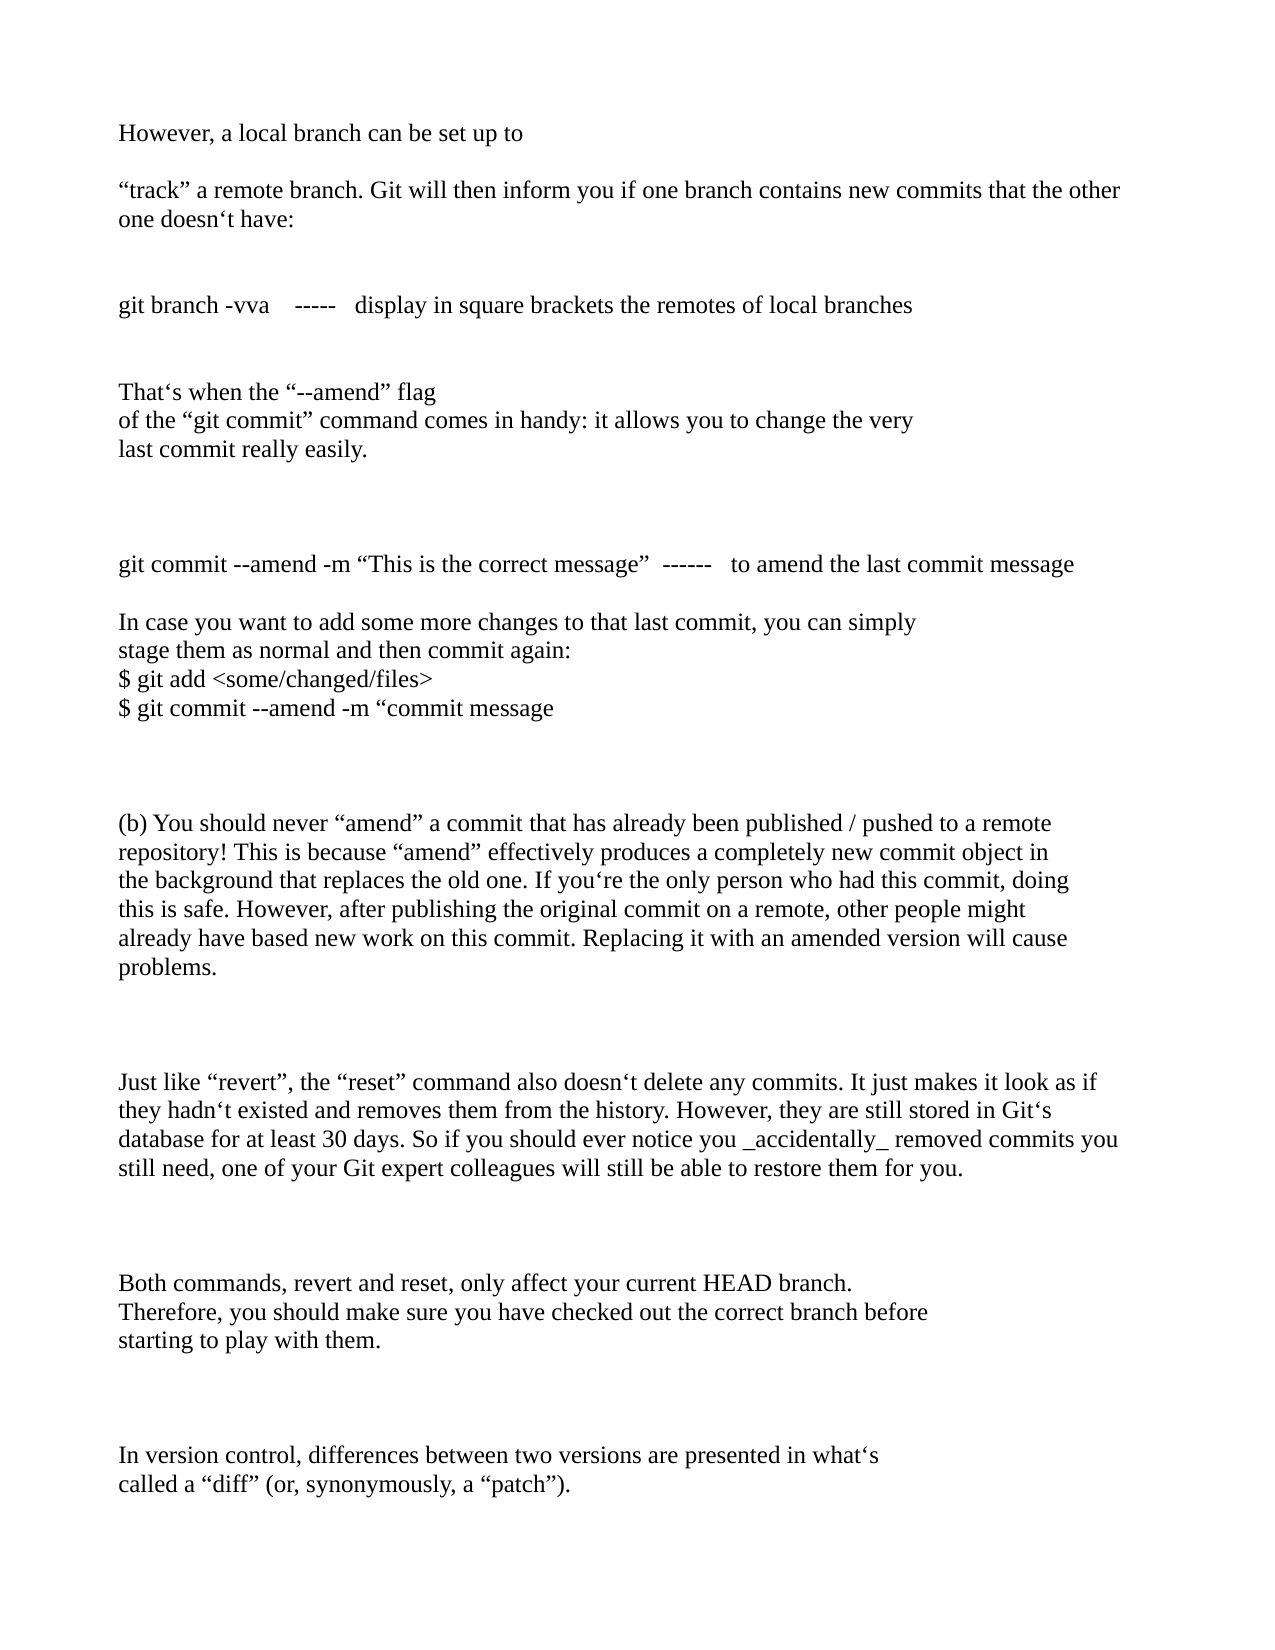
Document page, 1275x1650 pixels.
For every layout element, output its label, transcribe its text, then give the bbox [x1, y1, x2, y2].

text database for at least 30 days. So if you should ever notice you _accidentally_ removed commits you [118, 1124, 1157, 1153]
text they hadn‘t existed and removes them from the history. However, they are still stored in Git‘s [118, 1096, 1157, 1124]
text git commit --amend -m “This is the correct message” ------ to amend the last commit message [118, 549, 1157, 578]
text Therefore, you should make sure you have checked out the correct branch before [118, 1297, 1157, 1326]
text called a “diff” (or, synonymously, a “patch”). [118, 1469, 1157, 1498]
text Both commands, revert and reset, only affect your current HEAD branch. [118, 1268, 1157, 1297]
text one doesn‘t have: [118, 204, 1157, 233]
text Just like “revert”, the “reset” command also doesn‘t delete any commits. It just makes it look as if [118, 1067, 1157, 1096]
text repository! This is because “amend” effectively produces a completely new commit object in [118, 837, 1157, 866]
text git branch -vva ----- display in square brackets the remotes of local branches [118, 291, 1157, 319]
text In case you want to add some more changes to that last commit, you can simply [118, 607, 1157, 636]
text still need, one of your Git expert colleagues will still be able to restore them for you. [118, 1153, 1157, 1182]
text (b) You should never “amend” a commit that has already been published / pushed to a remote [118, 808, 1157, 837]
text $ git commit --amend -m “commit message [118, 693, 1157, 722]
text last commit really easily. [118, 434, 1157, 463]
text stage them as normal and then commit again: [118, 636, 1157, 664]
text of the “git commit” command comes in handy: it allows you to change the very [118, 406, 1157, 434]
text starting to play with them. [118, 1326, 1157, 1354]
text However, a local branch can be set up to [118, 118, 1157, 147]
text the background that replaces the old one. If you‘re the only person who had this commit, doing [118, 866, 1157, 894]
text this is safe. However, after publishing the original commit on a remote, other people might [118, 894, 1157, 923]
text In version control, differences between two versions are presented in what‘s [118, 1441, 1157, 1469]
text That‘s when the “--amend” flag [118, 377, 1157, 406]
text $ git add <some/changed/files> [118, 664, 1157, 693]
text problems. [118, 952, 1157, 981]
text already have based new work on this commit. Replacing it with an amended version will cause [118, 923, 1157, 952]
text “track” a remote branch. Git will then inform you if one branch contains new commits that the other [118, 176, 1157, 204]
